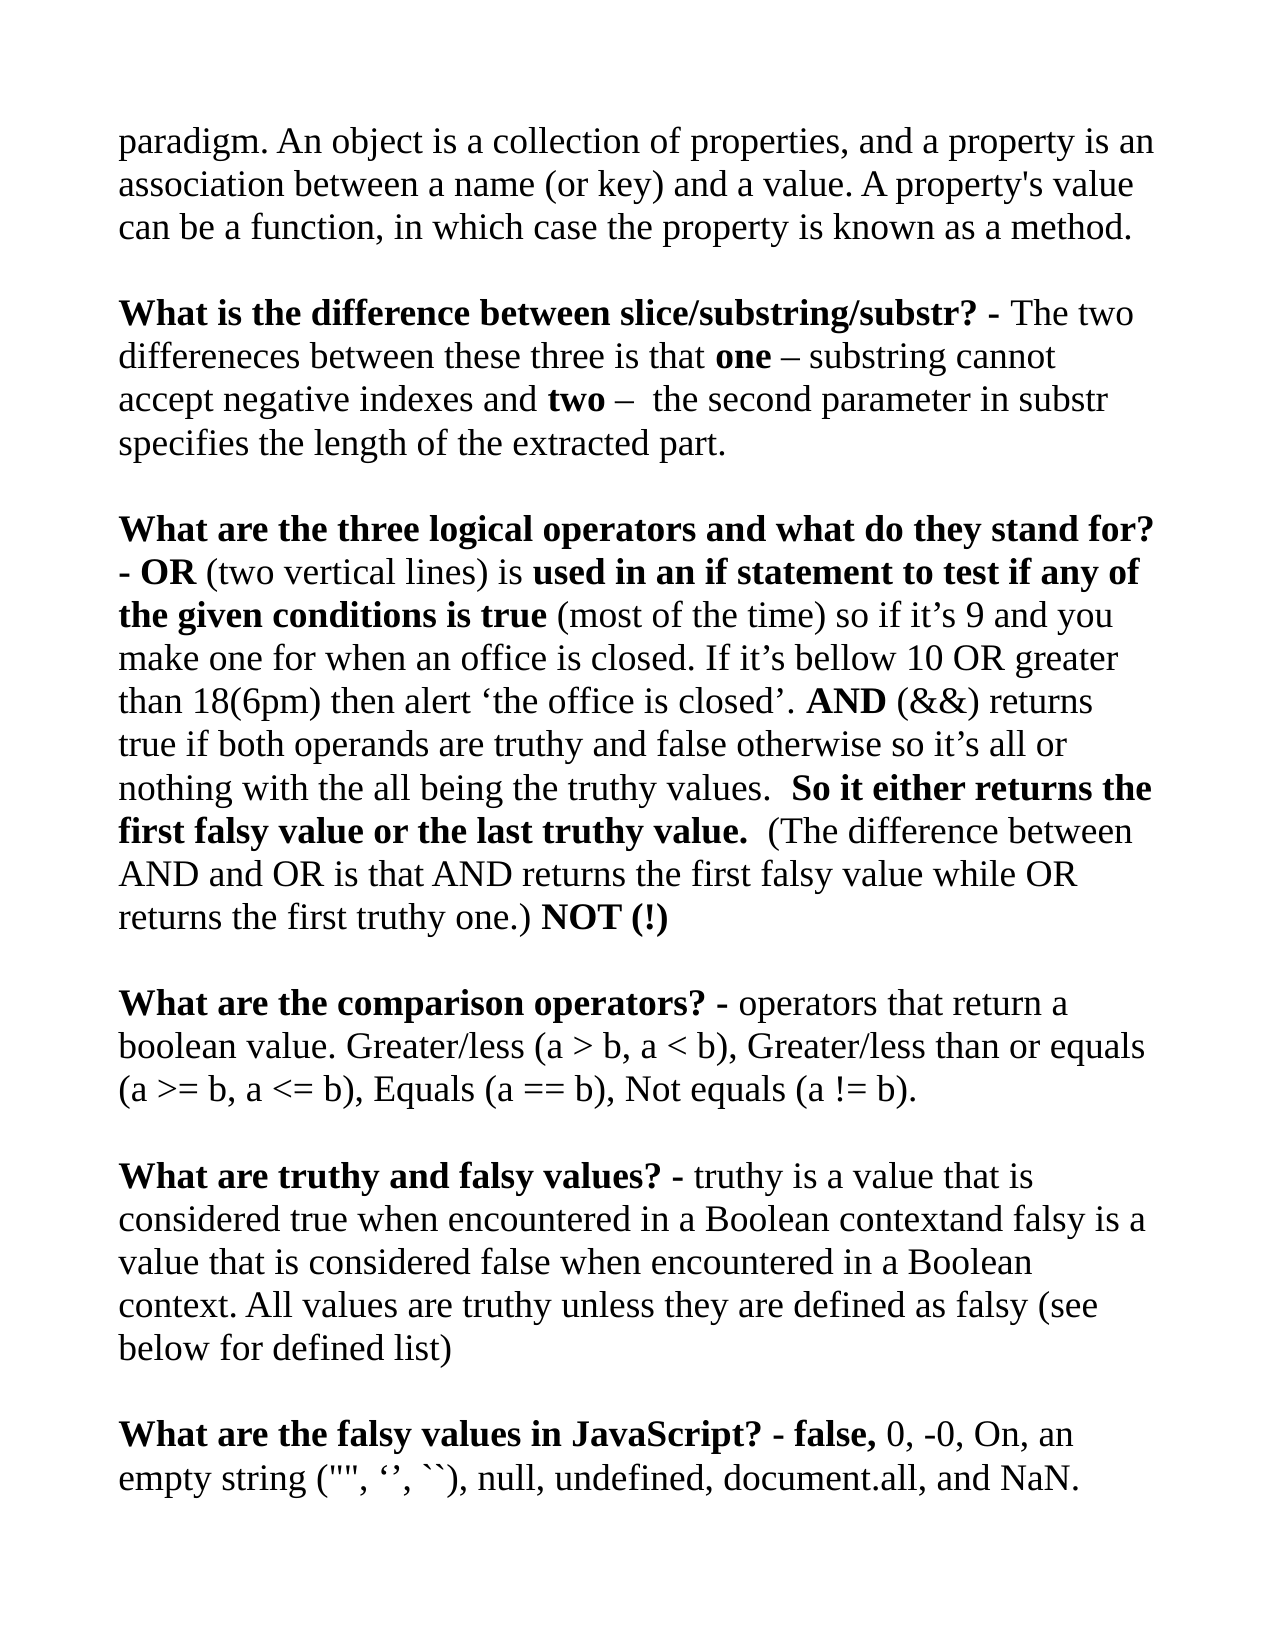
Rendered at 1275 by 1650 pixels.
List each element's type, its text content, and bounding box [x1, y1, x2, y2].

text What are truthy and falsy values? - truthy is a value that is considered true when encountered in a Boolean contextand falsy is a value that is considered false when encountered in a Boolean context. All values are truthy unless they are defined as falsy (see below for defined list) [118, 1153, 1157, 1369]
text What are the falsy values in JavaScript? - false, 0, -0, On, an empty string ("", ‘’, ``), null, undefined, document.all, and NaN. [118, 1412, 1157, 1498]
text What are the comparison operators? - operators that return a boolean value. Greater/less (a > b, a < b), Greater/less than or equals (a >= b, a <= b), Equals (a == b), Not equals (a != b). [118, 981, 1157, 1110]
text paradigm. An object is a collection of properties, and a property is an association between a name (or key) and a value. A property's value can be a function, in which case the property is known as a method. [118, 118, 1157, 247]
text What are the three logical operators and what do they stand for? - OR (two vertical lines) is used in an if statement to test if any of the given conditions is true (most of the time) so if it’s 9 and you make one for when an office is closed. If it’s bellow 10 OR greater than 18(6pm) then alert ‘the office is closed’. AND (&&) returns true if both operands are truthy and false otherwise so it’s all or nothing with the all being the truthy values. So it either returns the first falsy value or the last truthy value. (The difference between AND and OR is that AND returns the first falsy value while OR returns the first truthy one.) NOT (!) [118, 506, 1157, 937]
text What is the difference between slice/substring/substr? - The two differeneces between these three is that one – substring cannot accept negative indexes and two – the second parameter in substr specifies the length of the extracted part. [118, 291, 1157, 463]
